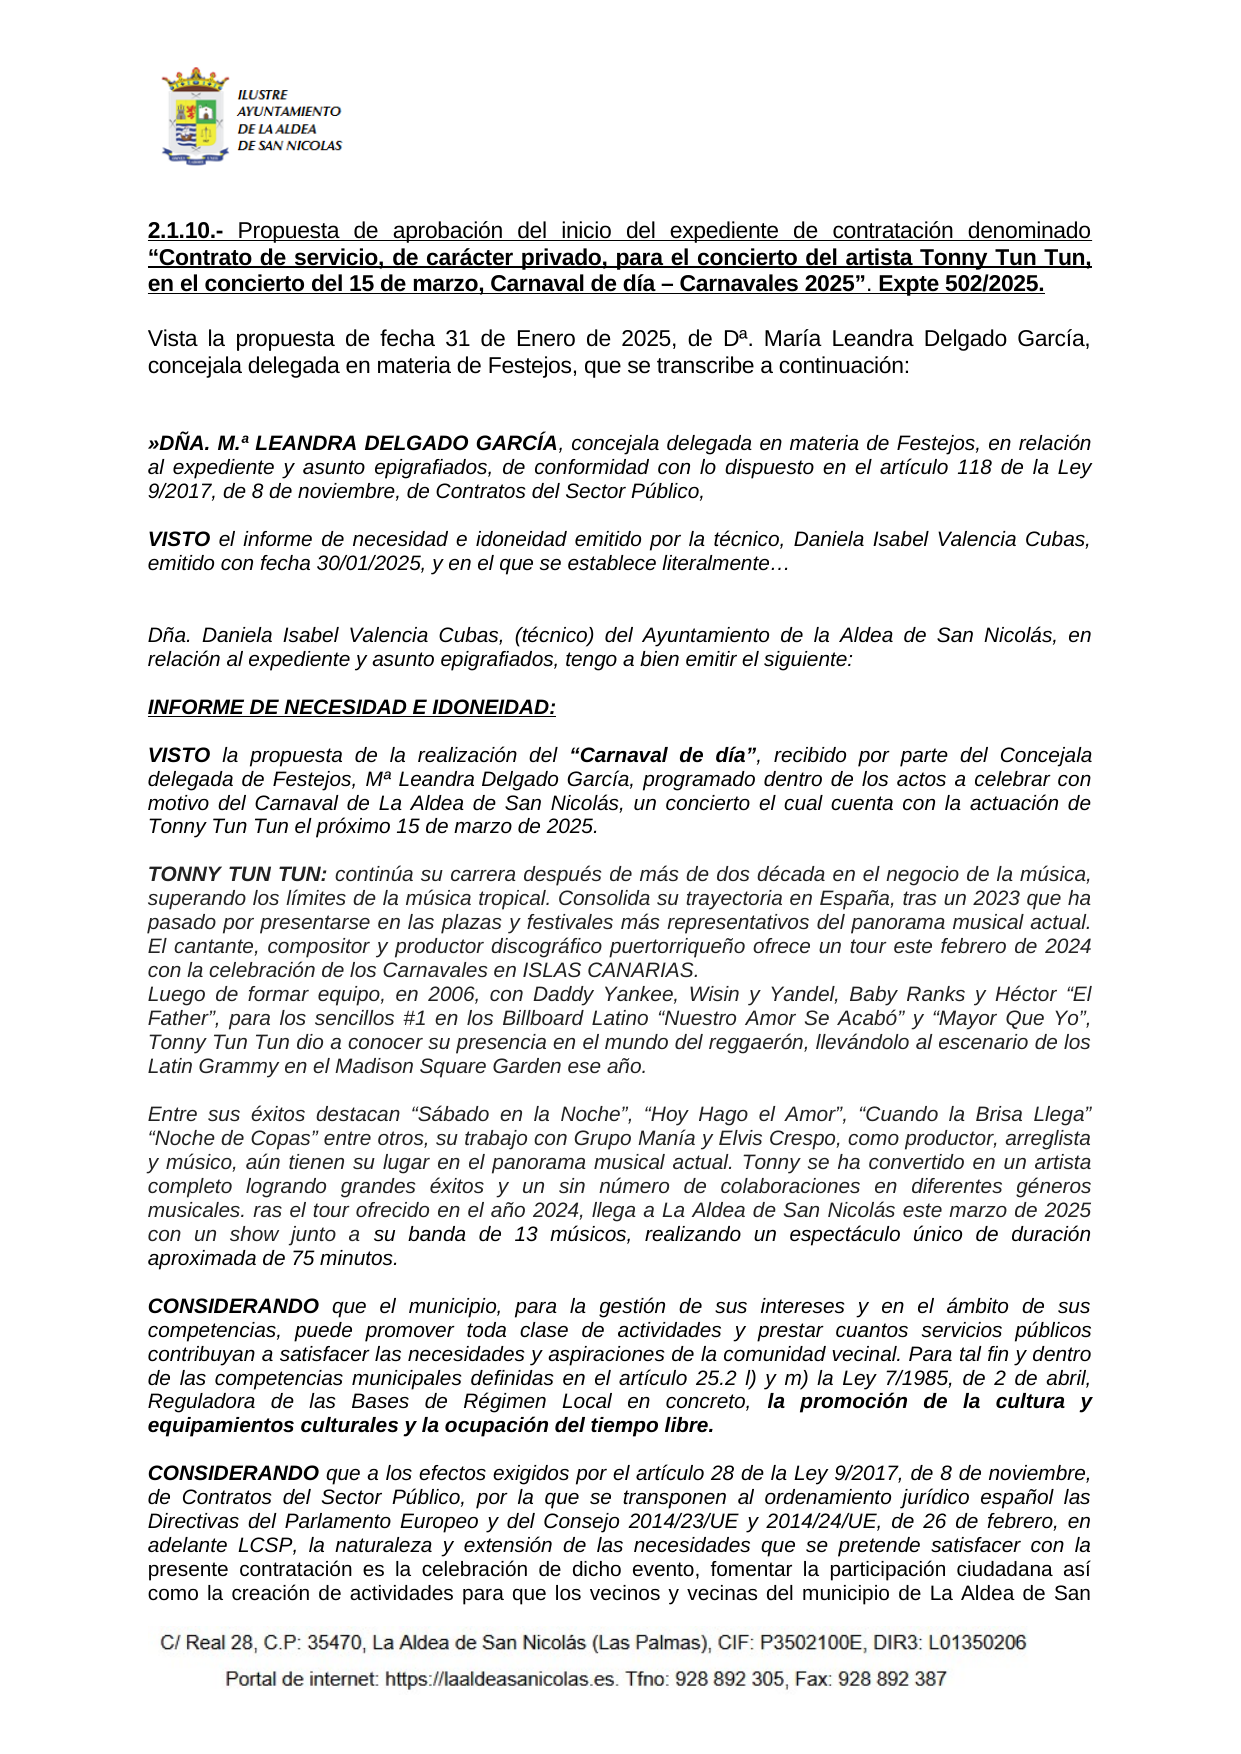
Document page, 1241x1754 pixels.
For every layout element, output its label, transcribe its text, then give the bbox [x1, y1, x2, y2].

text TONNY TUN TUN: continúa su carrera después de más de dos década en el negocio de la música, superando los límites de la música tropical. Consolida su trayectoria en España, tras un 2023 que ha pasado por presentarse en las plazas y festivales más representativos del panorama musical actual. El cantante, compositor y productor discográfico puertorriqueño ofrece un tour este febrero de 2024 con la celebración de los Carnavales en ISLAS CANARIAS. [148, 862, 1093, 982]
text CONSIDERANDO que a los efectos exigidos por el artículo 28 de la Ley 9/2017, de 8 de noviembre, de Contratos del Sector Público, por la que se transponen al ordenamiento jurídico español las Directivas del Parlamento Europeo y del Consejo 2014/23/UE y 2014/24/UE, de 26 de febrero, en adelante LCSP, la naturaleza y extensión de las necesidades que se pretende satisfacer con la presente contratación es la celebración de dicho evento, fomentar la participación ciudadana así como la creación de actividades para que los vecinos y vecinas del municipio de La Aldea de San [148, 1461, 1093, 1605]
text VISTO la propuesta de la realización del “Carnaval de día”, recibido por parte del Concejala delegada de Festejos, Mª Leandra Delgado García, programado dentro de los actos a celebrar con motivo del Carnaval de La Aldea de San Nicolás, un concierto el cual cuenta con la actuación de Tonny Tun Tun el próximo 15 de marzo de 2025. [148, 742, 1093, 838]
text Vista la propuesta de fecha 31 de Enero de 2025, de Dª. María Leandra Delgado García, concejala delegada en materia de Festejos, que se transcribe a continuación: [148, 325, 1093, 378]
picture [148, 1626, 1034, 1695]
text Entre sus éxitos destacan “Sábado en la Noche”, “Hoy Hago el Amor”, “Cuando la Brisa Llega” “Noche de Copas” entre otros, su trabajo con Grupo Manía y Elvis Crespo, como productor, arreglista y músico, aún tienen su lugar en el panorama musical actual. Tonny se ha convertido en un artista completo logrando grandes éxitos y un sin número de colaboraciones en diferentes géneros musicales. ras el tour ofrecido en el año 2024, llega a La Aldea de San Nicolás este marzo de 2025 con un show junto a su banda de 13 músicos, realizando un espectáculo único de duración aproximada de 75 minutos. [148, 1102, 1093, 1269]
text »DÑA. M.ª LEANDRA DELGADO GARCÍA, concejala delegada en materia de Festejos, en relación al expediente y asunto epigrafiados, de conformidad con lo dispuesto en el artículo 118 de la Ley 9/2017, de 8 de noviembre, de Contratos del Sector Público, [148, 431, 1093, 503]
text INFORME DE NECESIDAD E IDONEIDAD: [148, 694, 1093, 718]
text Luego de formar equipo, en 2006, con Daddy Yankee, Wisin y Yandel, Baby Ranks y Héctor “El Father”, para los sencillos #1 en los Billboard Latino “Nuestro Amor Se Acabó” y “Mayor Que Yo”, Tonny Tun Tun dio a conocer su presencia en el mundo del reggaerón, llevándolo al escenario de los Latin Grammy en el Madison Square Garden ese año. [148, 982, 1093, 1078]
picture [148, 59, 358, 173]
text 2.1.10.- Propuesta de aprobación del inicio del expediente de contratación denominado [148, 217, 1093, 240]
text Dña. Daniela Isabel Valencia Cubas, (técnico) del Ayuntamiento de la Aldea de San Nicolás, en relación al expediente y asunto epigrafiados, tengo a bien emitir el siguiente: [148, 623, 1093, 671]
text VISTO el informe de necesidad e idoneidad emitido por la técnico, Daniela Isabel Valencia Cubas, emitido con fecha 30/01/2025, y en el que se establece literalmente… [148, 527, 1093, 575]
text “Contrato de servicio, de carácter privado, para el concierto del artista Tonny Tun Tun, en el concierto del 15 de marzo, Carnaval de día – Carnavales 2025”. Expte 502/2025. [148, 241, 1093, 296]
text CONSIDERANDO que el municipio, para la gestión de sus intereses y en el ámbito de sus competencias, puede promover toda clase de actividades y prestar cuantos servicios públicos contribuyan a satisfacer las necesidades y aspiraciones de la comunidad vecinal. Para tal fin y dentro de las competencias municipales definidas en el artículo 25.2 l) y m) la Ley 7/1985, de 2 de abril, Reguladora de las Bases de Régimen Local en concreto, la promoción de la cultura y equipamientos culturales y la ocupación del tiempo libre. [148, 1293, 1093, 1437]
